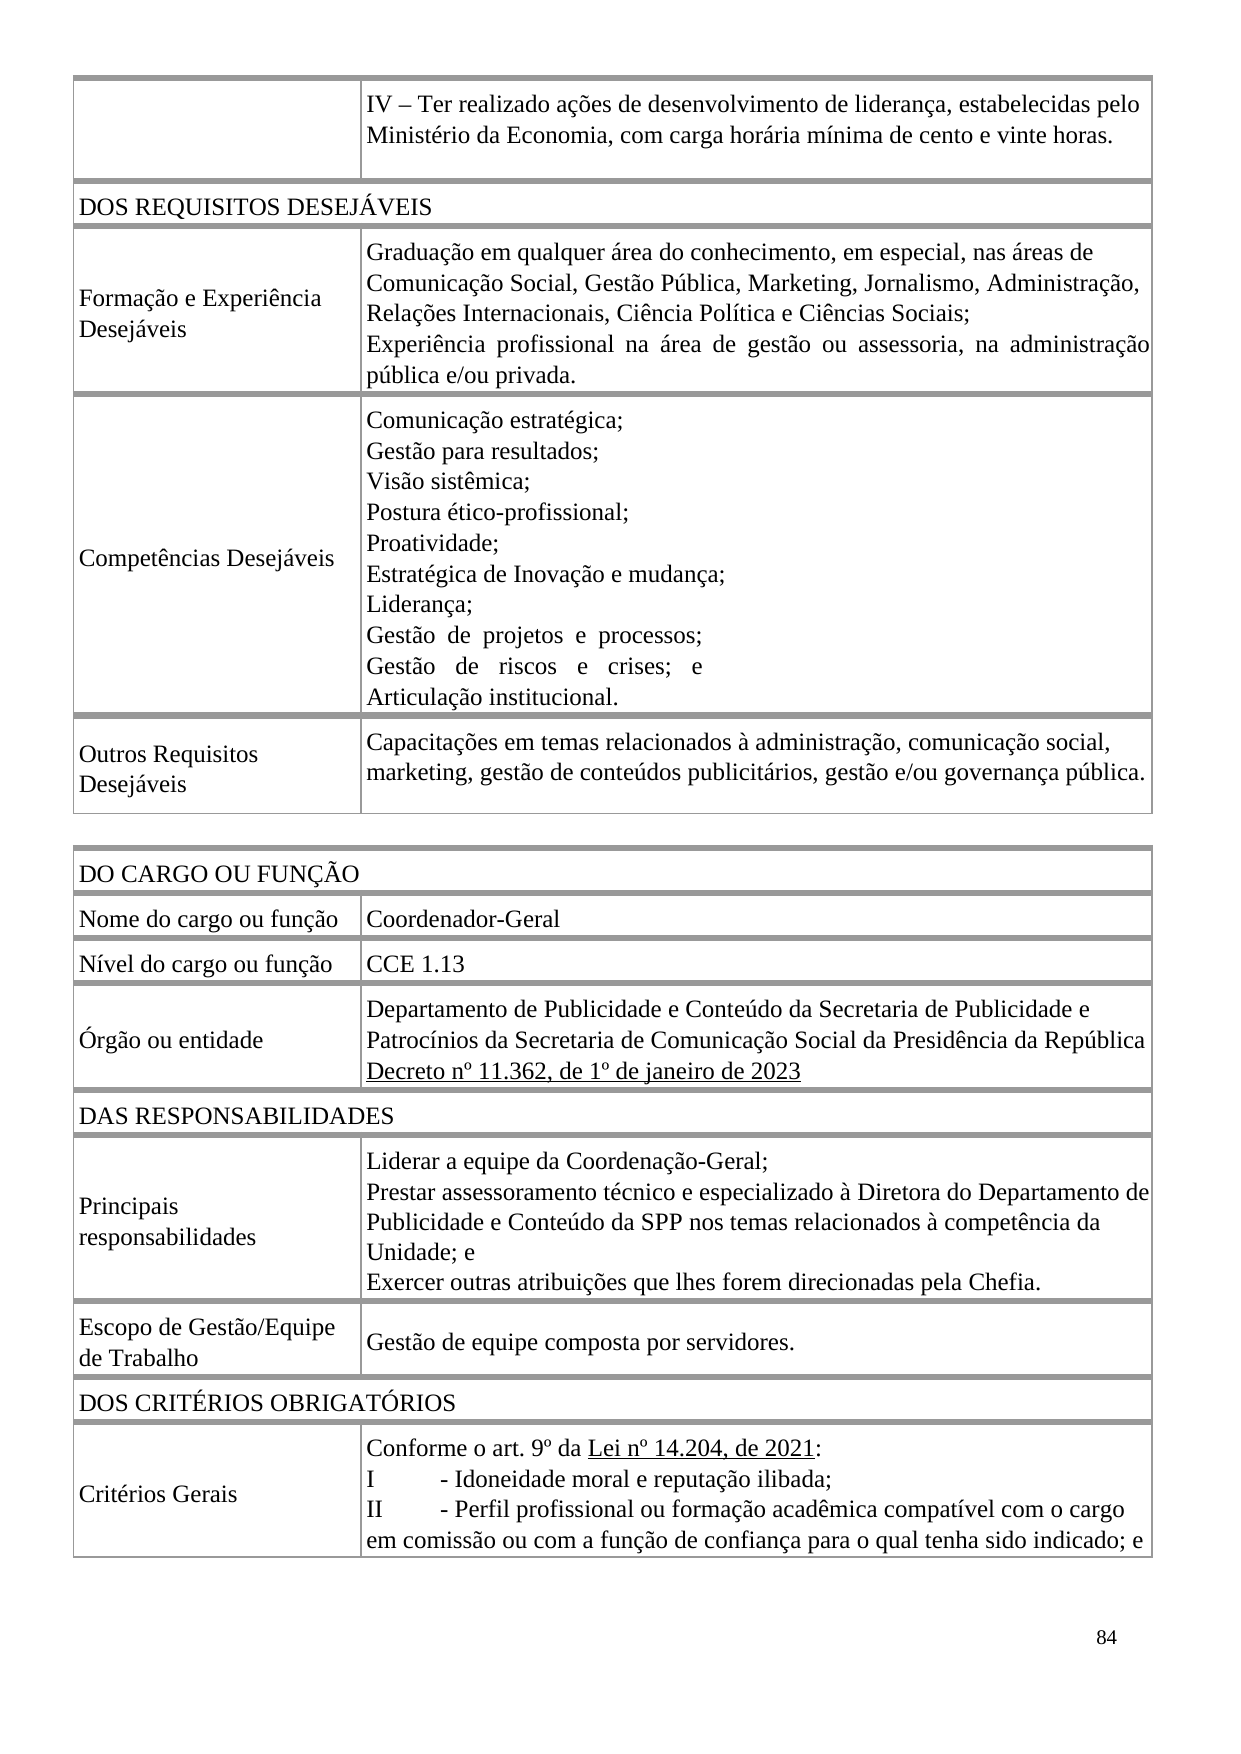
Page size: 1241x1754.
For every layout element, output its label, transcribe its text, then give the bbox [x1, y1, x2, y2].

table_cell Graduação em qualquer área do conhecimento, em especial, nas áreas de Comunicação Social, Gestão Pública, Marketing, Jornalismo, Administração, Relações Internacionais, Ciência Política e Ciências Sociais; Experiência profissional na área de gestão ou assessoria, na administração pública e/ou privada. [362, 229, 1151, 391]
table_cell Conforme o art. 9º da Lei nº 14.204, de 2021: - Idoneidade moral e reputação ilibada; - Perfil profissional ou formação acadêmica compatível com o cargo em comissão ou com a função de confiança para o qual tenha sido indicado; e [362, 1425, 1151, 1556]
table_cell Outros Requisitos Desejáveis [74, 719, 360, 812]
table_cell Órgão ou entidade [74, 986, 360, 1087]
table_cell Gestão de equipe composta por servidores. [362, 1304, 1151, 1374]
table_cell IV – Ter realizado ações de desenvolvimento de liderança, estabelecidas pelo Ministério da Economia, com carga horária mínima de cento e vinte horas. [362, 81, 1151, 177]
table_cell DAS RESPONSABILIDADES [74, 1093, 1151, 1132]
table_cell DOS REQUISITOS DESEJÁVEIS [74, 184, 1151, 223]
table_cell [74, 81, 360, 177]
table_cell Capacitações em temas relacionados à administração, comunicação social, marketing, gestão de conteúdos publicitários, gestão e/ou governança pública. [362, 719, 1151, 812]
table_cell Competências Desejáveis [74, 397, 360, 712]
table_cell Escopo de Gestão/Equipe de Trabalho [74, 1304, 360, 1374]
table_header DO CARGO OU FUNÇÃO [74, 851, 1151, 890]
table_cell DOS CRITÉRIOS OBRIGATÓRIOS [74, 1380, 1151, 1419]
table_cell CCE 1.13 [362, 941, 1151, 980]
table_cell Comunicação estratégica; Gestão para resultados; Visão sistêmica; Postura ético-profissional; Proatividade; Estratégica de Inovação e mudança; Liderança; Gestão de projetos e processos; Gestão de riscos e crises; e Articulação institucional. [362, 397, 1151, 712]
table_cell Nível do cargo ou função [74, 941, 360, 980]
table_cell Departamento de Publicidade e Conteúdo da Secretaria de Publicidade e Patrocínios da Secretaria de Comunicação Social da Presidência da República Decreto nº 11.362, de 1º de janeiro de 2023 [362, 986, 1151, 1087]
table_cell Critérios Gerais [74, 1425, 360, 1556]
table_cell Coordenador-Geral [362, 896, 1151, 935]
table_cell Principais responsabilidades [74, 1138, 360, 1298]
table_cell Nome do cargo ou função [74, 896, 360, 935]
table_cell Liderar a equipe da Coordenação-Geral; Prestar assessoramento técnico e especializado à Diretora do Departamento de Publicidade e Conteúdo da SPP nos temas relacionados à competência da Unidade; e Exercer outras atribuições que lhes forem direcionadas pela Chefia. [362, 1138, 1151, 1298]
table_cell Formação e Experiência Desejáveis [74, 229, 360, 391]
